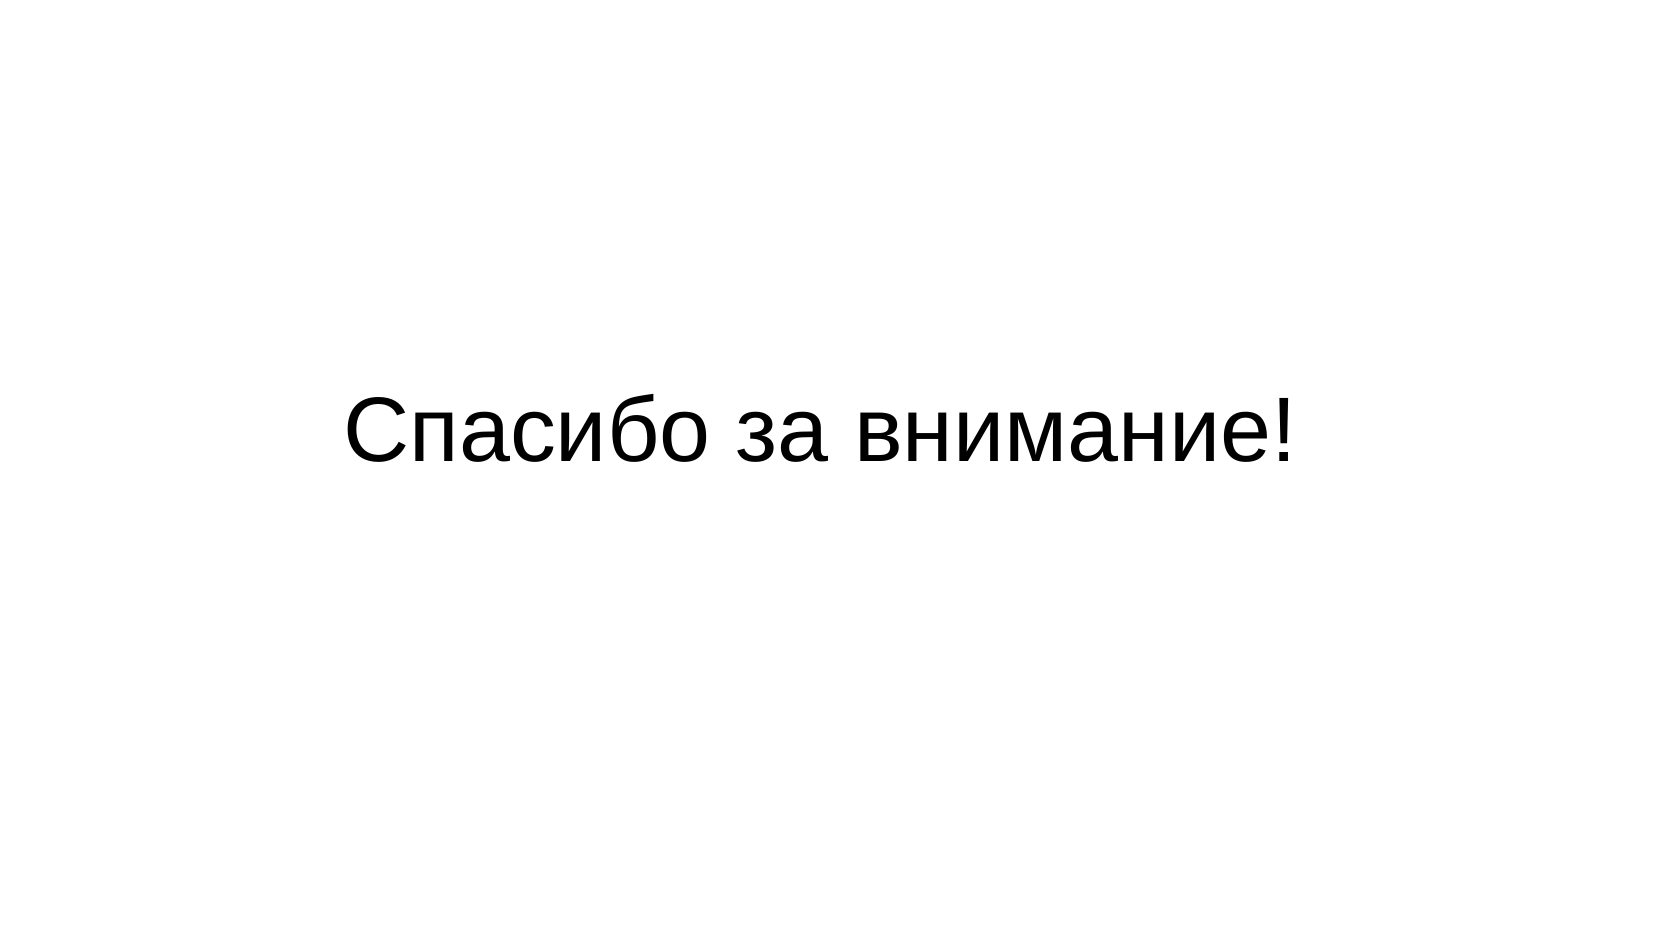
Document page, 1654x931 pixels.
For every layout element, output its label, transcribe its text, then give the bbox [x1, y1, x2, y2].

title Спасибо за внимание! [76, 346, 1565, 502]
